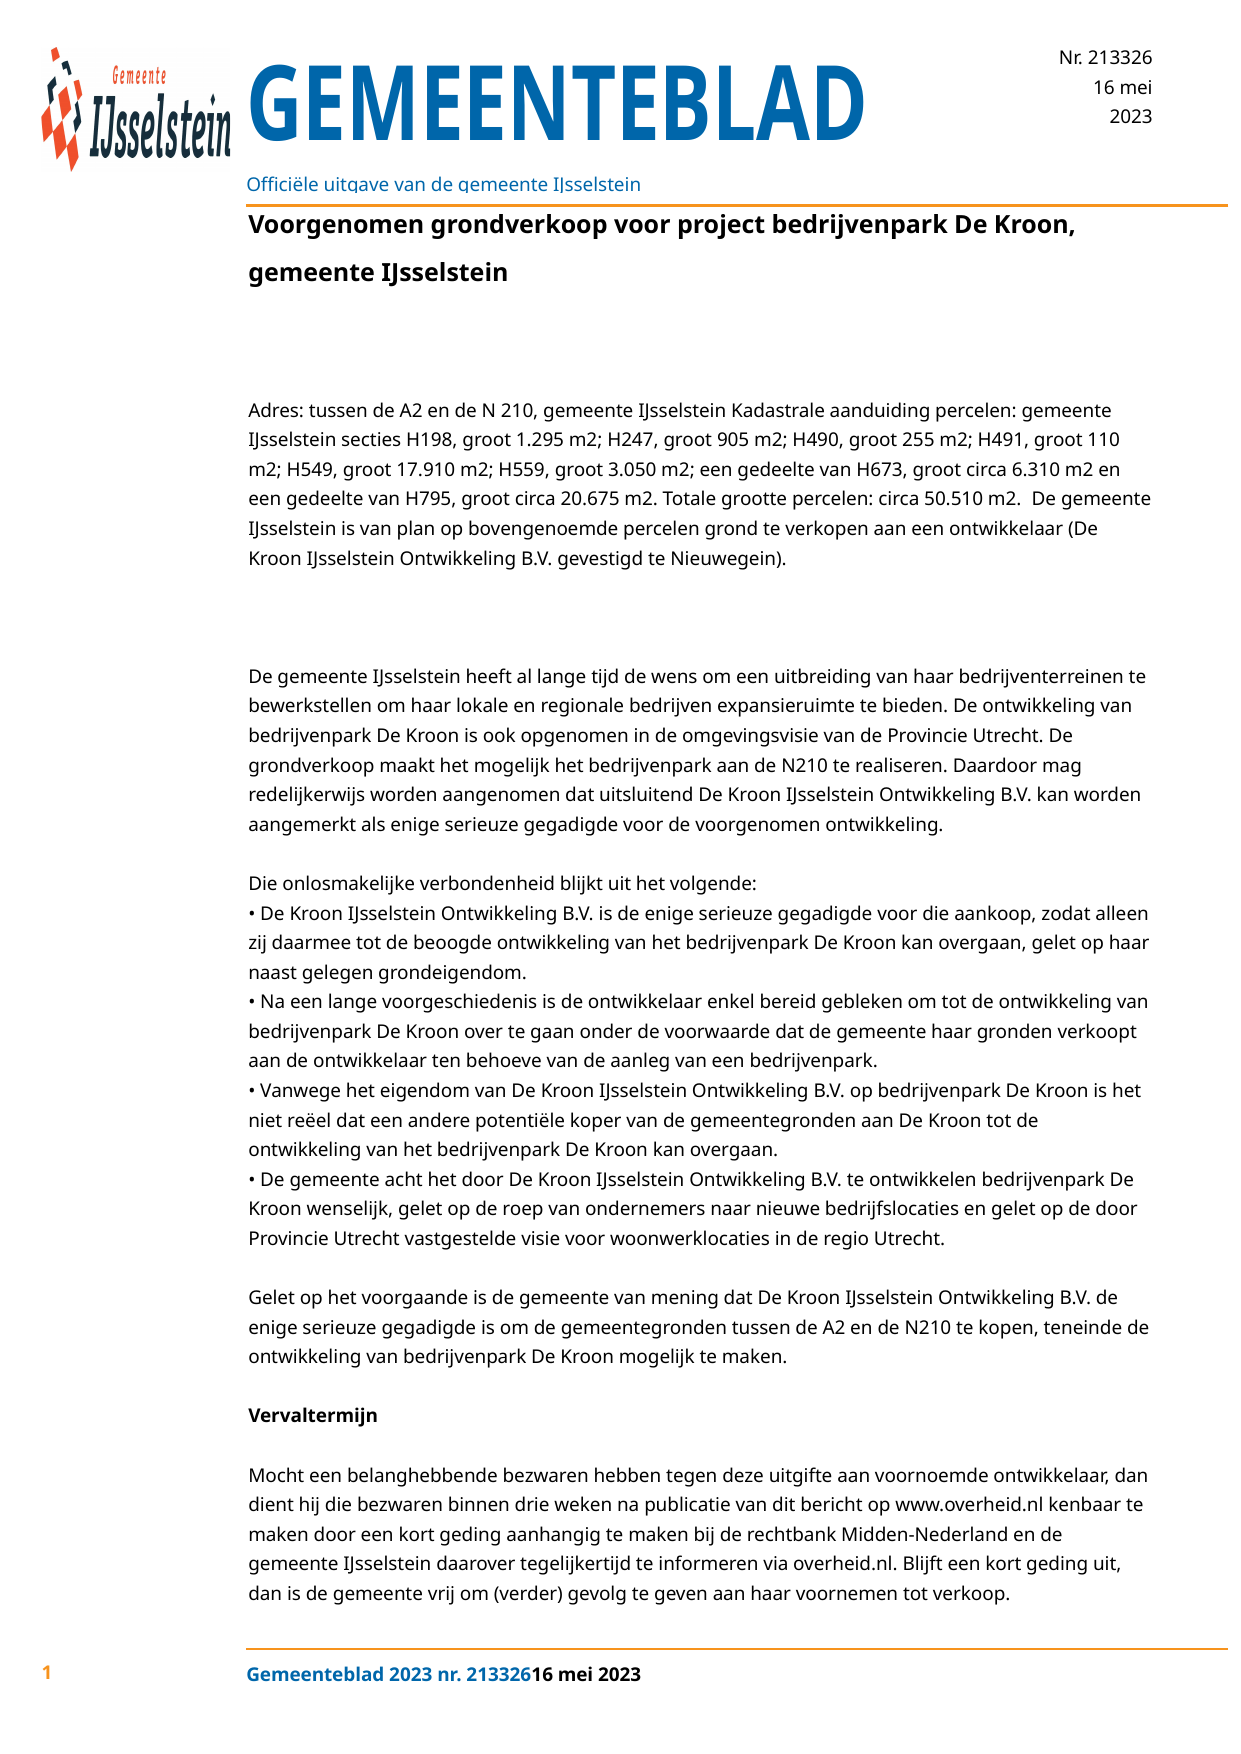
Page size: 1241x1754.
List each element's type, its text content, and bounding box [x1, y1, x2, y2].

text De gemeente IJsselstein heeft al lange tijd de wens om een uitbreiding van haar bedrijventerreinen te bewerkstellen om haar lokale en regionale bedrijven expansieruimte te bieden. De ontwikkeling van bedrijvenpark De Kroon is ook opgenomen in de omgevingsvisie van de Provincie Utrecht. De grondverkoop maakt het mogelijk het bedrijvenpark aan de N210 te realiseren. Daardoor mag redelijkerwijs worden aangenomen dat uitsluitend De Kroon IJsselstein Ontwikkeling B.V. kan worden aangemerkt als enige serieuze gegadigde voor de voorgenomen ontwikkeling. [248, 663, 1152, 837]
text Vervaltermijn [248, 1403, 1152, 1428]
text Gelet op het voorgaande is de gemeente van mening dat De Kroon IJsselstein Ontwikkeling B.V. de enige serieuze gegadigde is om de gemeentegronden tussen de A2 en de N210 te kopen, teneinde de ontwikkeling van bedrijvenpark De Kroon mogelijk te maken. [248, 1284, 1152, 1369]
text • De gemeente acht het door De Kroon IJsselstein Ontwikkeling B.V. te ontwikkelen bedrijvenpark De Kroon wenselijk, gelet op de roep van ondernemers naar nieuwe bedrijfslocaties en gelet op de door Provincie Utrecht vastgestelde visie voor woonwerklocaties in de regio Utrecht. [248, 1166, 1152, 1251]
text Mocht een belanghebbende bezwaren hebben tegen deze uitgifte aan voornoemde ontwikkelaar, dan dient hij die bezwaren binnen drie weken na publicatie van dit bericht op www.overheid.nl kenbaar te maken door een kort geding aanhangig te maken bij de rechtbank Midden-Nederland en de gemeente IJsselstein daarover tegelijkertijd te informeren via overheid.nl. Blijft een kort geding uit, dan is de gemeente vrij om (verder) gevolg te geven aan haar voornemen tot verkoop. [248, 1462, 1152, 1606]
picture [41, 47, 231, 172]
text Adres: tussen de A2 en de N 210, gemeente IJsselstein Kadastrale aanduiding percelen: gemeente IJsselstein secties H198, groot 1.295 m2; H247, groot 905 m2; H490, groot 255 m2; H491, groot 110 m2; H549, groot 17.910 m2; H559, groot 3.050 m2; een gedeelte van H673, groot circa 6.310 m2 en een gedeelte van H795, groot circa 20.675 m2. Totale grootte percelen: circa 50.510 m2. De gemeente IJsselstein is van plan op bovengenoemde percelen grond te verkopen aan een ontwikkelaar (De Kroon IJsselstein Ontwikkeling B.V. gevestigd te Nieuwegein). [248, 397, 1152, 570]
text Voorgenomen grondverkoop voor project bedrijvenpark De Kroon, gemeente IJsselstein [248, 207, 1152, 288]
text • De Kroon IJsselstein Ontwikkeling B.V. is de enige serieuze gegadigde voor die aankoop, zodat alleen zij daarmee tot de beoogde ontwikkeling van het bedrijvenpark De Kroon kan overgaan, gelet op haar naast gelegen grondeigendom. [248, 900, 1152, 984]
text Die onlosmakelijke verbondenheid blijkt uit het volgende: [248, 870, 1152, 896]
text • Na een lange voorgeschiedenis is de ontwikkelaar enkel bereid gebleken om tot de ontwikkeling van bedrijvenpark De Kroon over te gaan onder de voorwaarde dat de gemeente haar gronden verkoopt aan de ontwikkelaar ten behoeve van de aanleg van een bedrijvenpark. [248, 988, 1152, 1073]
text • Vanwege het eigendom van De Kroon IJsselstein Ontwikkeling B.V. op bedrijvenpark De Kroon is het niet reëel dat een andere potentiële koper van de gemeentegronden aan De Kroon tot de ontwikkeling van het bedrijvenpark De Kroon kan overgaan. [248, 1077, 1152, 1162]
